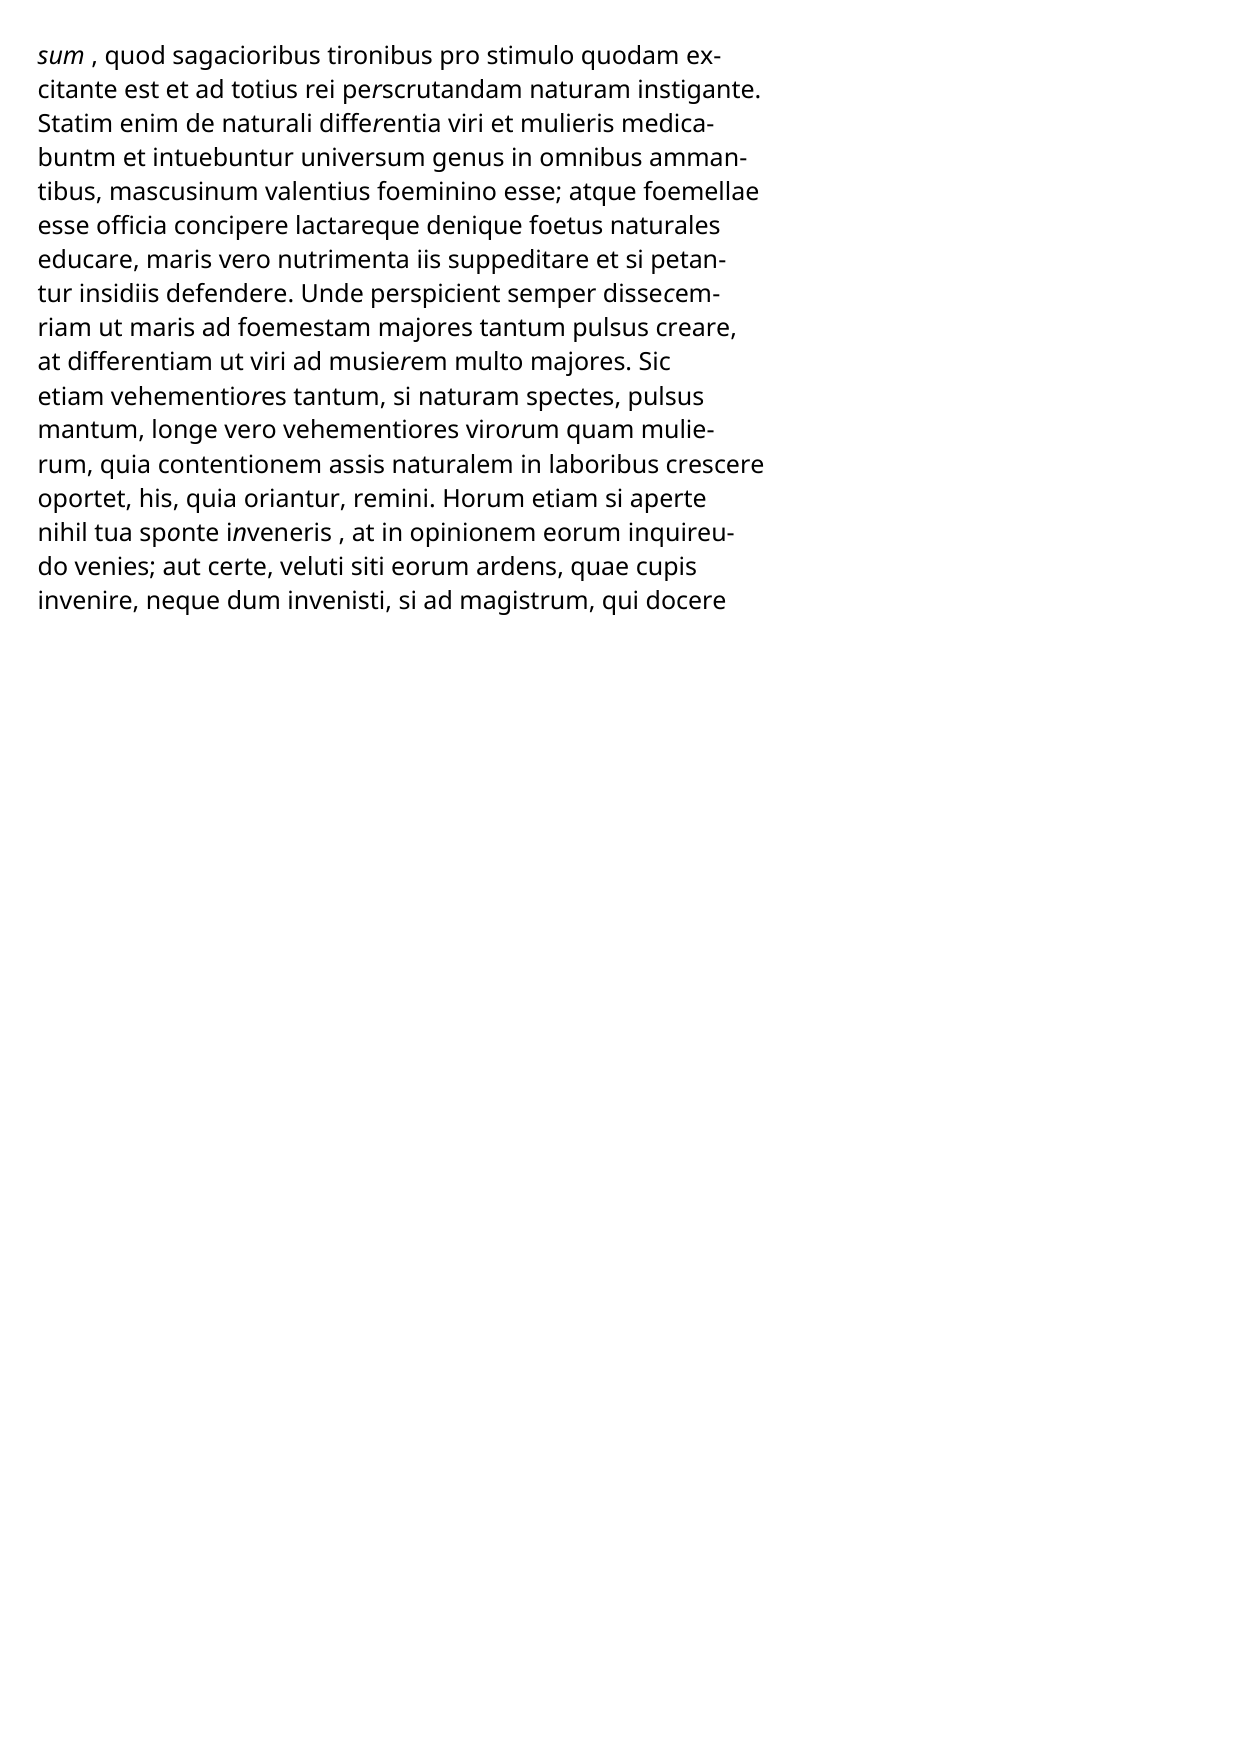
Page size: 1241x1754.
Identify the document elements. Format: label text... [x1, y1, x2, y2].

text sum , quod sagacioribus tironibus pro stimulo quodam ex- citante est et ad totius rei perscrutandam naturam instigante. Statim enim de naturali differentia viri et mulieris medica- buntm et intuebuntur universum genus in omnibus amman- tibus, mascusinum valentius foeminino esse; atque foemellae esse officia concipere lactareque denique foetus naturales educare, maris vero nutrimenta iis suppeditare et si petan- tur insidiis defendere. Unde perspicient semper dissecem- riam ut maris ad foemestam majores tantum pulsus creare, at differentiam ut viri ad musierem multo majores. Sic etiam vehementiores tantum, si naturam spectes, pulsus mantum, longe vero vehementiores virorum quam mulie- rum, quia contentionem assis naturalem in laboribus crescere oportet, his, quia oriantur, remini. Horum etiam si aperte nihil tua sponte inveneris , at in opinionem eorum inquireu- do venies; aut certe, veluti siti eorum ardens, quae cupis invenire, neque dum invenisti, si ad magistrum, qui docere [37, 37, 1203, 617]
